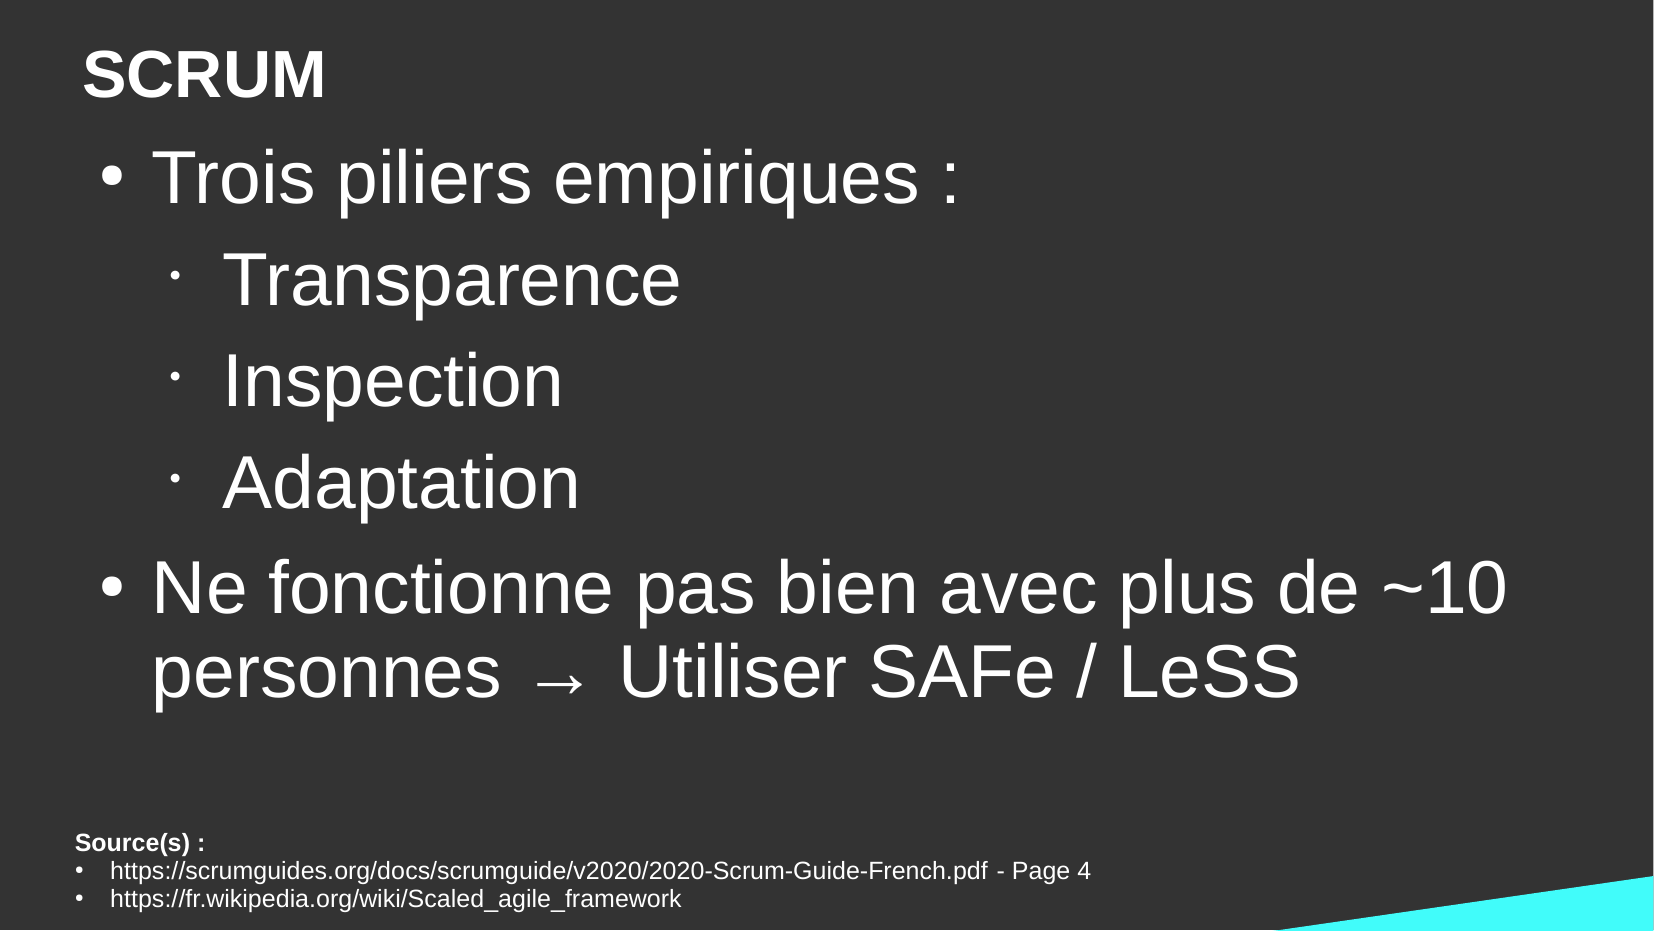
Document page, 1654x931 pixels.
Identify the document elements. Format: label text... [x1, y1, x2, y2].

text_box [1272, 875, 1654, 931]
list Trois piliers empiriques : Transparence Inspection Adaptation Ne fonctionne pas bien avec plus de ~10 personnes → Utiliser SAFe / LeSS [80, 135, 1620, 777]
text_box Source(s) : https://scrumguides.org/docs/scrumguide/v2020/2020-Scrum-Guide-French.pdf - Page 4 https://fr.wikipedia.org/wiki/Scaled_agile_framework [59, 821, 1546, 920]
title SCRUM [82, 37, 1571, 122]
